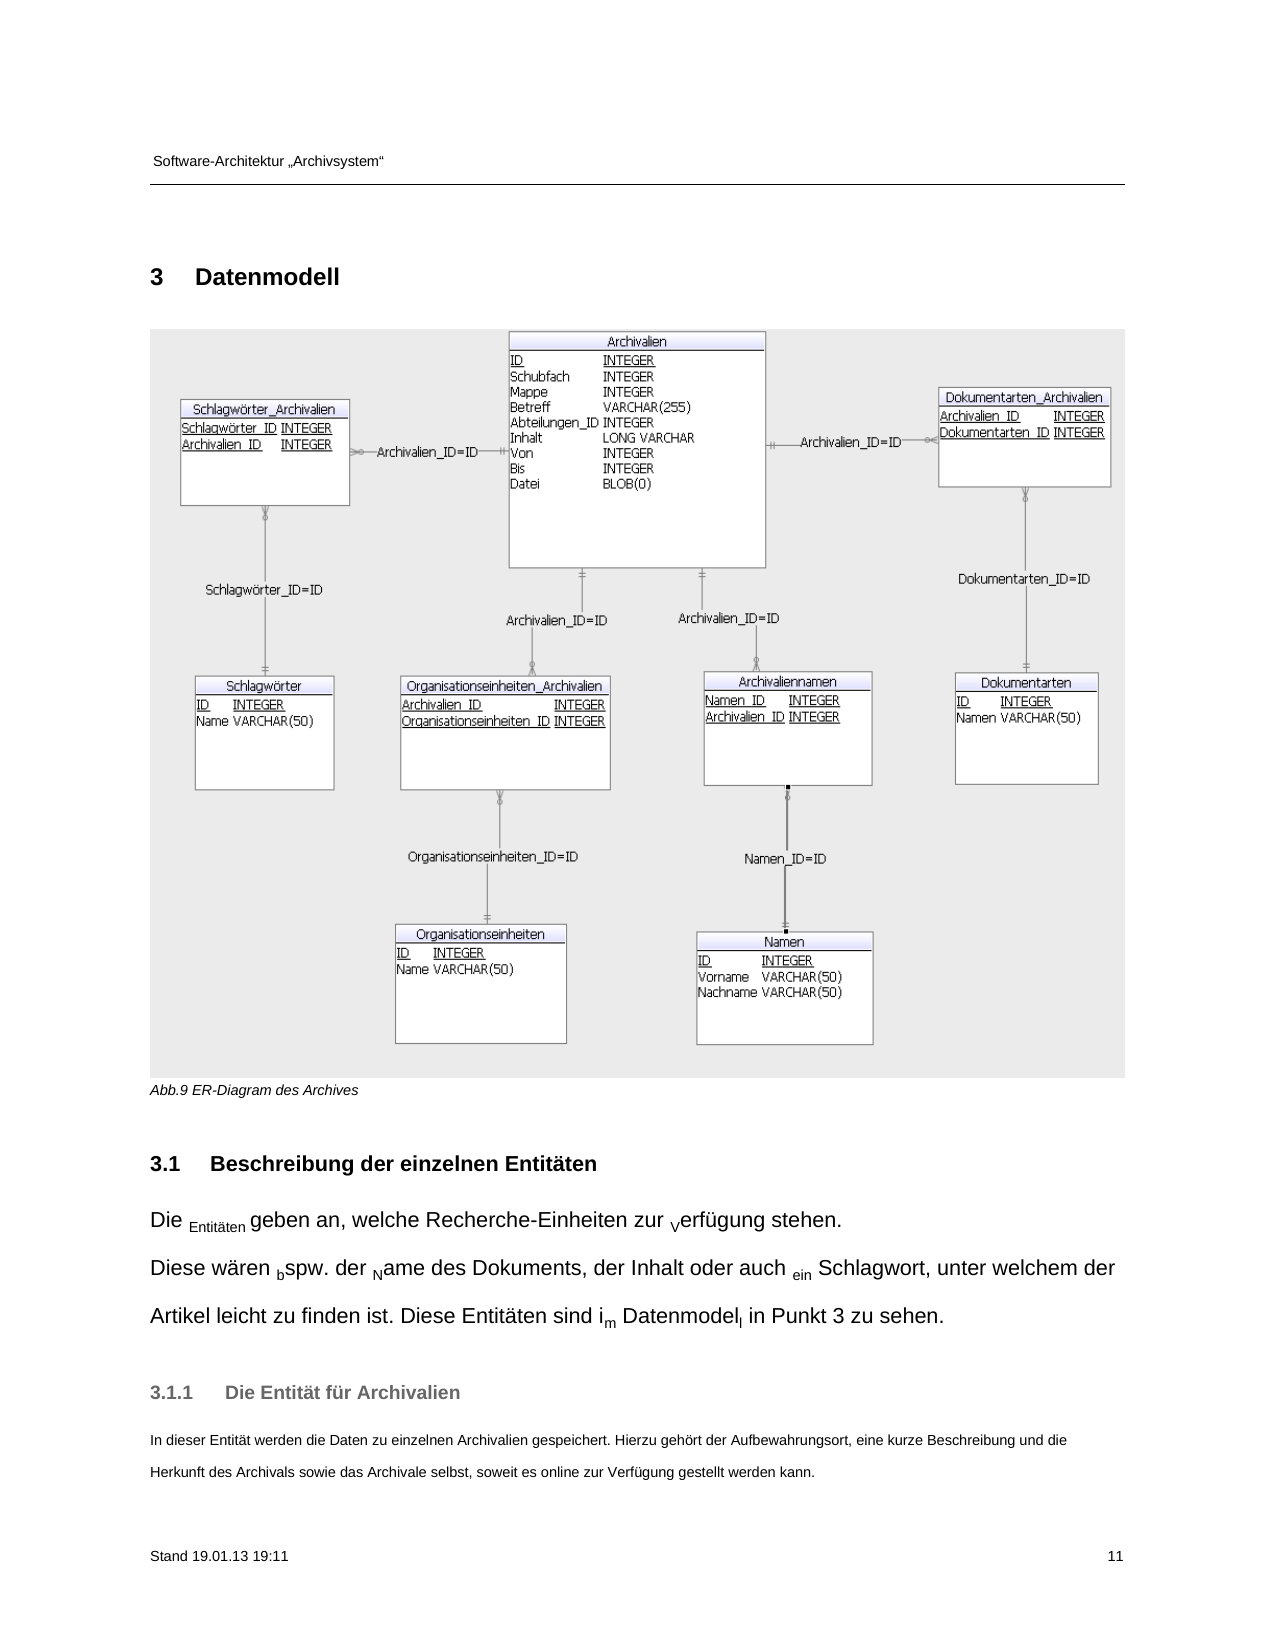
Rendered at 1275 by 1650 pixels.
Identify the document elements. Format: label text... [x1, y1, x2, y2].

text Die Entitäten geben an, welche Recherche-Einheiten zur Verfügung stehen. [150, 1208, 1125, 1250]
text Diese wären bspw. der Name des Dokuments, der Inhalt oder auch ein Schlagwort, unter welchem der Artikel leicht zu finden ist. Diese Entitäten sind im Datenmodell in Punkt 3 zu sehen. [150, 1256, 1125, 1346]
subtitle Datenmodell [150, 263, 1125, 310]
text In dieser Entität werden die Daten zu einzelnen Archivalien gespeichert. Hierzu gehört der Aufbewahrungsort, eine kurze Beschreibung und die Herkunft des Archivals sowie das Archivale selbst, soweit es online zur Verfügung gestellt werden kann. [150, 1433, 1125, 1493]
text Abb.9 ER-Diagram des Archives [150, 1082, 1125, 1110]
subtitle Beschreibung der einzelnen Entitäten [150, 1152, 1125, 1193]
picture [150, 329, 1125, 1078]
subtitle Die Entität für Archivalien [150, 1382, 1125, 1419]
